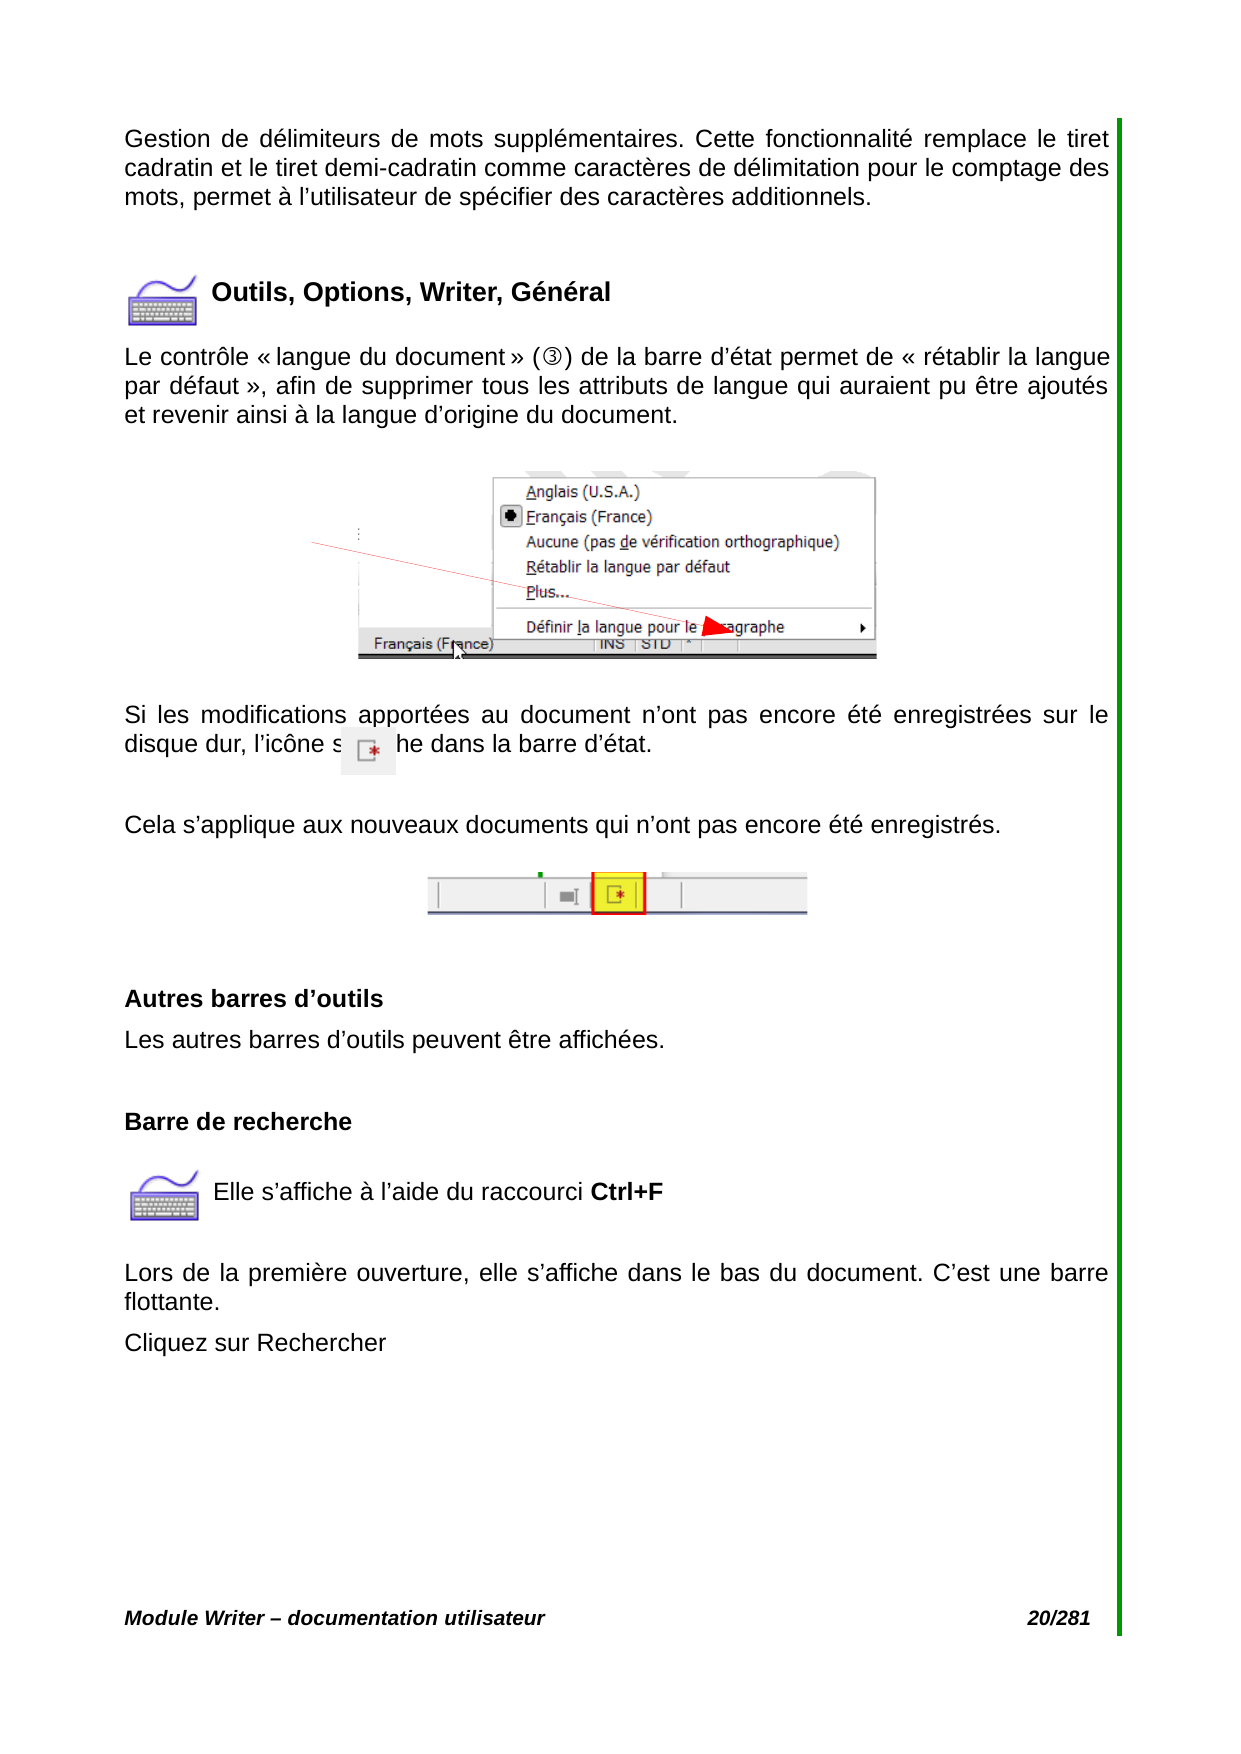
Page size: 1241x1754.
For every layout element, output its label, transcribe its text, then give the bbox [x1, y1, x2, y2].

text Cliquez sur Rechercher [124, 1328, 1111, 1357]
text Elle s’affiche à l’aide du raccourci Ctrl+F [202, 1177, 1111, 1206]
text Cela s’applique aux nouveaux documents qui n’ont pas encore été enregistrés. [124, 810, 1111, 839]
picture [358, 471, 877, 659]
text Lors de la première ouverture, elle s’affiche dans le bas du document. C’est une barre flottante. [124, 1258, 1111, 1316]
text Autres barres d’outils [124, 984, 1111, 1013]
picture [427, 872, 808, 915]
picture [124, 264, 200, 340]
text Gestion de délimiteurs de mots supplémentaires. Cette fonctionnalité remplace le tiret cadratin et le tiret demi-cadratin comme caractères de délimitation pour le comptage des mots, permet à l’utilisateur de spécifier des caractères additionnels. [124, 124, 1111, 211]
text Le contrôle « langue du document » () de la barre d’état permet de « rétablir la langue par défaut », afin de supprimer tous les attributs de langue qui auraient pu être ajoutés et revenir ainsi à la langue d’origine du document. [124, 342, 1111, 429]
text Les autres barres d’outils peuvent être affichées. [124, 1025, 1111, 1054]
text Outils, Options, Writer, Général [200, 276, 1111, 307]
picture [340, 727, 396, 775]
text Si les modifications apportées au document n’ont pas encore été enregistrées sur le disque dur, l’icône s’affiche dans la barre d’état. [124, 699, 1111, 758]
text Barre de recherche [124, 1107, 1111, 1136]
picture [126, 1159, 202, 1235]
